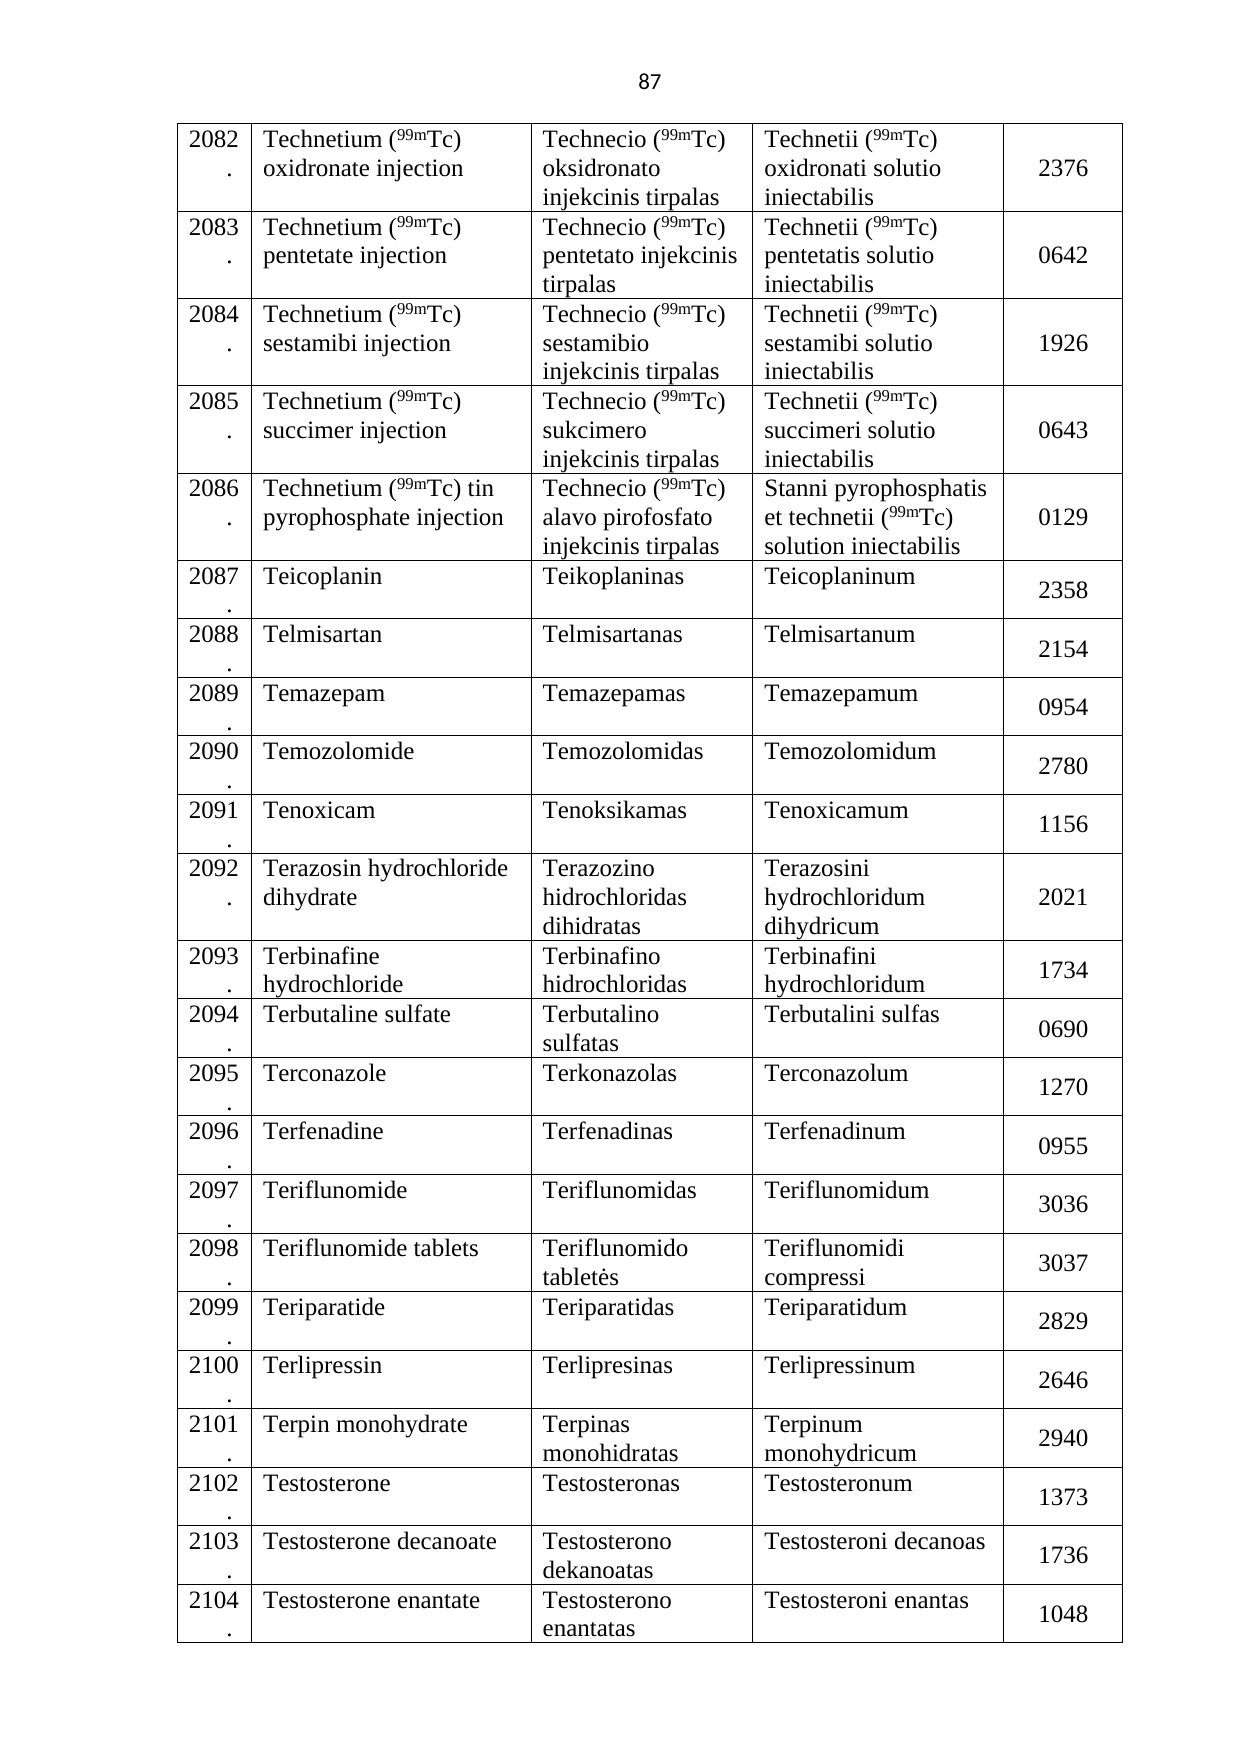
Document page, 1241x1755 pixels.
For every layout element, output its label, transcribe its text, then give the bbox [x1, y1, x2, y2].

table_cell 0642 [1004, 212, 1122, 298]
table_cell Terbinafini hydrochloridum [753, 941, 1003, 998]
table_cell Temozolomidum [753, 736, 1003, 794]
table_cell 2087. [178, 561, 251, 618]
table_cell Technetium (99mTc) tin pyrophosphate injection [252, 474, 531, 560]
table_cell Teriparatide [252, 1292, 531, 1349]
table_cell 1734 [1004, 941, 1122, 998]
table_cell Technetii (99mTc) pentetatis solutio iniectabilis [753, 212, 1003, 298]
table_cell Testosterone [252, 1468, 531, 1525]
table_cell Temozolomide [252, 736, 531, 794]
table_cell 1373 [1004, 1468, 1122, 1525]
table_cell Terazosin hydrochloride dihydrate [252, 854, 531, 940]
table_cell Terconazole [252, 1058, 531, 1115]
table_cell Teriparatidas [532, 1292, 752, 1349]
table_cell Technetium (99mTc) oxidronate injection [252, 124, 531, 211]
table_cell Stanni pyrophosphatis et technetii (99mTc) solution iniectabilis [753, 474, 1003, 560]
table_cell 2092. [178, 854, 251, 940]
table_cell 2101. [178, 1409, 251, 1467]
table_cell Terfenadinas [532, 1116, 752, 1174]
table_cell 2088. [178, 619, 251, 677]
table_cell Testosteronum [753, 1468, 1003, 1525]
table_cell 2104. [178, 1585, 251, 1642]
table_cell Terbutalino sulfatas [532, 999, 752, 1057]
table_cell Teikoplaninas [532, 561, 752, 618]
table_cell Teriflunomidas [532, 1175, 752, 1232]
table_cell 2082. [178, 124, 251, 211]
table_cell Telmisartan [252, 619, 531, 677]
table_cell 1048 [1004, 1585, 1122, 1642]
table_cell Terpinum monohydricum [753, 1409, 1003, 1467]
table_cell Terpinas monohidratas [532, 1409, 752, 1467]
table_cell 2083. [178, 212, 251, 298]
table_cell Tenoksikamas [532, 795, 752, 852]
table_cell 2094. [178, 999, 251, 1057]
table_cell 2102. [178, 1468, 251, 1525]
table_cell 2098. [178, 1234, 251, 1291]
table_cell Telmisartanas [532, 619, 752, 677]
table_cell Testosteroni enantas [753, 1585, 1003, 1642]
table_cell 2646 [1004, 1351, 1122, 1408]
table_cell Teriflunomidum [753, 1175, 1003, 1232]
table_cell 1270 [1004, 1058, 1122, 1115]
table_cell Technecio (99mTc) sestamibio injekcinis tirpalas [532, 299, 752, 385]
table_cell 2021 [1004, 854, 1122, 940]
table_cell Testosterono enantatas [532, 1585, 752, 1642]
table_cell 2097. [178, 1175, 251, 1232]
table_cell Terlipressin [252, 1351, 531, 1408]
table_cell Terazozino hidrochloridas dihidratas [532, 854, 752, 940]
table_cell 2096. [178, 1116, 251, 1174]
table_cell Teicoplaninum [753, 561, 1003, 618]
table_cell 2089. [178, 678, 251, 735]
table_cell Terbutaline sulfate [252, 999, 531, 1057]
table_cell 1926 [1004, 299, 1122, 385]
table_cell Temazepamum [753, 678, 1003, 735]
table_cell 2085. [178, 386, 251, 472]
table_cell Terbinafino hidrochloridas [532, 941, 752, 998]
table_cell 2086. [178, 474, 251, 560]
table_cell 2376 [1004, 124, 1122, 211]
table_cell Terlipresinas [532, 1351, 752, 1408]
table_cell Terbinafine hydrochloride [252, 941, 531, 998]
table_cell 2093. [178, 941, 251, 998]
table_cell Testosterone decanoate [252, 1526, 531, 1584]
table_cell Terlipressinum [753, 1351, 1003, 1408]
table_cell 2103. [178, 1526, 251, 1584]
table_cell 0690 [1004, 999, 1122, 1057]
table_cell Terfenadine [252, 1116, 531, 1174]
table_cell Terfenadinum [753, 1116, 1003, 1174]
table_cell Technetii (99mTc) sestamibi solutio iniectabilis [753, 299, 1003, 385]
table_cell 0954 [1004, 678, 1122, 735]
table_cell Technetium (99mTc) sestamibi injection [252, 299, 531, 385]
table_cell 2099. [178, 1292, 251, 1349]
table_cell Testosteronas [532, 1468, 752, 1525]
table_cell Technecio (99mTc) sukcimero injekcinis tirpalas [532, 386, 752, 472]
table_cell Tenoxicam [252, 795, 531, 852]
table_cell 2095. [178, 1058, 251, 1115]
table_cell Terazosini hydrochloridum dihydricum [753, 854, 1003, 940]
table_cell Testosteroni decanoas [753, 1526, 1003, 1584]
table_cell Teriflunomido tabletės [532, 1234, 752, 1291]
table_cell Teriflunomide tablets [252, 1234, 531, 1291]
table_cell 0129 [1004, 474, 1122, 560]
table_cell Technecio (99mTc) oksidronato injekcinis tirpalas [532, 124, 752, 211]
table_cell Temozolomidas [532, 736, 752, 794]
table_cell Technetii (99mTc) succimeri solutio iniectabilis [753, 386, 1003, 472]
table_cell 2829 [1004, 1292, 1122, 1349]
table_cell Telmisartanum [753, 619, 1003, 677]
table_cell 1156 [1004, 795, 1122, 852]
table_cell Technetium (99mTc) pentetate injection [252, 212, 531, 298]
table_cell 2358 [1004, 561, 1122, 618]
table_cell 2084. [178, 299, 251, 385]
table_cell 2940 [1004, 1409, 1122, 1467]
table_cell 2091. [178, 795, 251, 852]
table_cell 2100. [178, 1351, 251, 1408]
table_cell Temazepam [252, 678, 531, 735]
table_cell 2780 [1004, 736, 1122, 794]
table_cell Terpin monohydrate [252, 1409, 531, 1467]
table_cell 0955 [1004, 1116, 1122, 1174]
table_cell Terconazolum [753, 1058, 1003, 1115]
table_cell Technecio (99mTc) pentetato injekcinis tirpalas [532, 212, 752, 298]
table_cell 2154 [1004, 619, 1122, 677]
table_cell Teicoplanin [252, 561, 531, 618]
table_cell Terbutalini sulfas [753, 999, 1003, 1057]
table_cell Teriflunomide [252, 1175, 531, 1232]
table_cell 0643 [1004, 386, 1122, 472]
table_cell Testosterone enantate [252, 1585, 531, 1642]
table_cell 2090. [178, 736, 251, 794]
table_cell Terkonazolas [532, 1058, 752, 1115]
table_cell Technetium (99mTc) succimer injection [252, 386, 531, 472]
table_cell Temazepamas [532, 678, 752, 735]
table_cell Technetii (99mTc) oxidronati solutio iniectabilis [753, 124, 1003, 211]
table_cell Testosterono dekanoatas [532, 1526, 752, 1584]
table_cell Technecio (99mTc) alavo pirofosfato injekcinis tirpalas [532, 474, 752, 560]
table_cell Teriparatidum [753, 1292, 1003, 1349]
table_cell 3036 [1004, 1175, 1122, 1232]
table_cell 1736 [1004, 1526, 1122, 1584]
table_cell Teriflunomidi compressi [753, 1234, 1003, 1291]
table_cell Tenoxicamum [753, 795, 1003, 852]
table_cell 3037 [1004, 1234, 1122, 1291]
